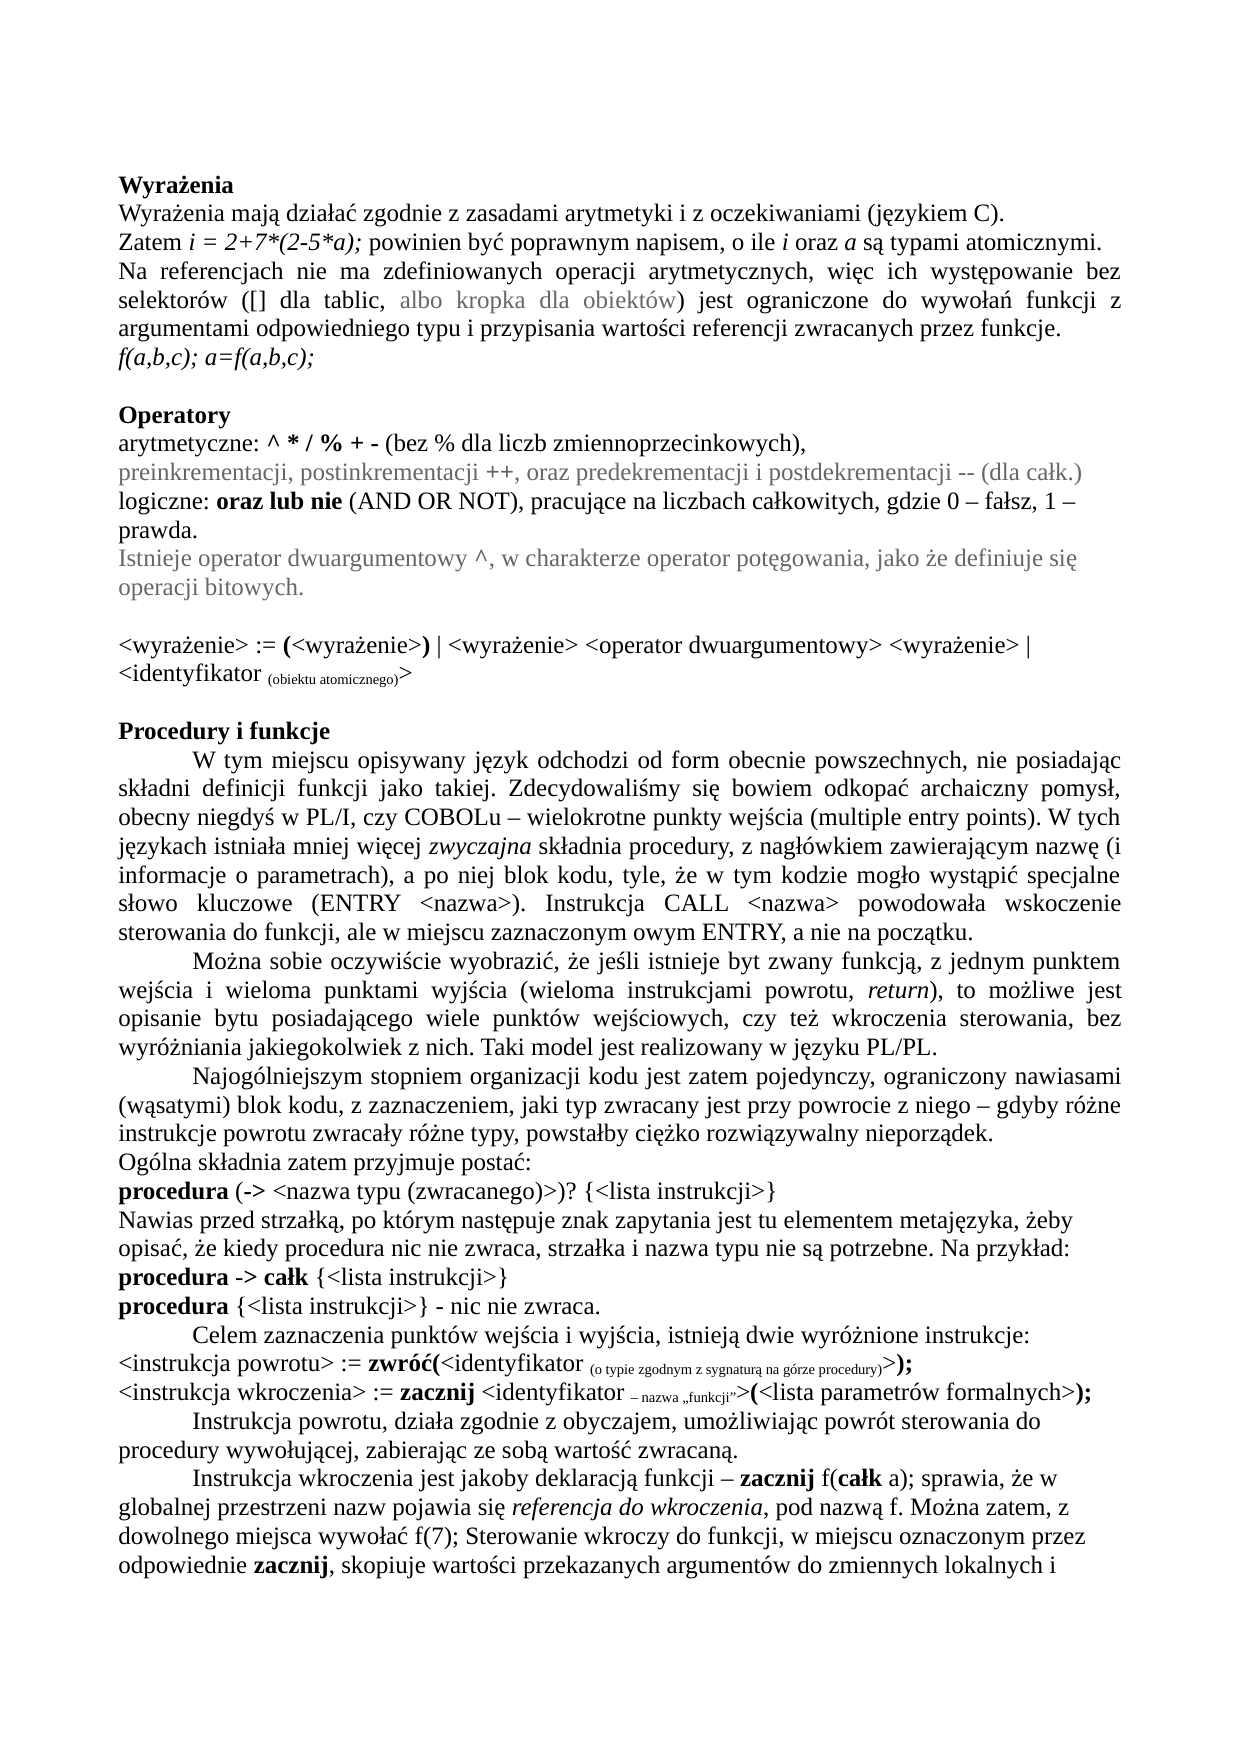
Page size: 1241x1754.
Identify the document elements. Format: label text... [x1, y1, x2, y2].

text procedura {<lista instrukcji>} - nic nie zwraca. [118, 1291, 1122, 1320]
text Ogólna składnia zatem przyjmuje postać: [118, 1147, 1122, 1176]
text logiczne: oraz lub nie (AND OR NOT), pracujące na liczbach całkowitych, gdzie 0 – fałsz, 1 – prawda. [118, 486, 1122, 543]
text Operatory [118, 400, 1122, 428]
text preinkrementacji, postinkrementacji ++, oraz predekrementacji i postdekrementacji -- (dla całk.) [118, 457, 1122, 486]
text Wyrażenia [118, 170, 1122, 198]
text <instrukcja powrotu> := zwróć(<identyfikator (o typie zgodnym z sygnaturą na górze procedury)>); [118, 1348, 1122, 1377]
text <wyrażenie> := (<wyrażenie>) | <wyrażenie> <operator dwuargumentowy> <wyrażenie> | <identyfikator (obiektu atomicznego)> [118, 630, 1122, 687]
text procedura -> całk {<lista instrukcji>} [118, 1262, 1122, 1291]
text Można sobie oczywiście wyobrazić, że jeśli istnieje byt zwany funkcją, z jednym punktem wejścia i wieloma punktami wyjścia (wieloma instrukcjami powrotu, return), to możliwe jest opisanie bytu posiadającego wiele punktów wejściowych, czy też wkroczenia sterowania, bez wyróżniania jakiegokolwiek z nich. Taki model jest realizowany w języku PL/PL. [118, 946, 1122, 1061]
text arytmetyczne: ^ * / % + - (bez % dla liczb zmiennoprzecinkowych), [118, 428, 1122, 457]
text procedura (-> <nazwa typu (zwracanego)>)? {<lista instrukcji>} [118, 1176, 1122, 1205]
text Wyrażenia mają działać zgodnie z zasadami arytmetyki i z oczekiwaniami (językiem C). [118, 198, 1122, 227]
text Najogólniejszym stopniem organizacji kodu jest zatem pojedynczy, ograniczony nawiasami (wąsatymi) blok kodu, z zaznaczeniem, jaki typ zwracany jest przy powrocie z niego – gdyby różne instrukcje powrotu zwracały różne typy, powstałby ciężko rozwiązywalny nieporządek. [118, 1061, 1122, 1147]
text Instrukcja powrotu, działa zgodnie z obyczajem, umożliwiając powrót sterowania do procedury wywołującej, zabierając ze sobą wartość zwracaną. [118, 1406, 1122, 1463]
text Celem zaznaczenia punktów wejścia i wyjścia, istnieją dwie wyróżnione instrukcje: [118, 1320, 1122, 1348]
text Procedury i funkcje [118, 716, 1122, 745]
text Instrukcja wkroczenia jest jakoby deklaracją funkcji – zacznij f(całk a); sprawia, że w globalnej przestrzeni nazw pojawia się referencja do wkroczenia, pod nazwą f. Można zatem, z dowolnego miejsca wywołać f(7); Sterowanie wkroczy do funkcji, w miejscu oznaczonym przez odpowiednie zacznij, skopiuje wartości przekazanych argumentów do zmiennych lokalnych i [118, 1463, 1122, 1578]
text <instrukcja wkroczenia> := zacznij <identyfikator – nazwa „funkcji”>(<lista parametrów formalnych>); [118, 1377, 1122, 1406]
text W tym miejscu opisywany język odchodzi od form obecnie powszechnych, nie posiadając składni definicji funkcji jako takiej. Zdecydowaliśmy się bowiem odkopać archaiczny pomysł, obecny niegdyś w PL/I, czy COBOLu – wielokrotne punkty wejścia (multiple entry points). W tych językach istniała mniej więcej zwyczajna składnia procedury, z nagłówkiem zawierającym nazwę (i informacje o parametrach), a po niej blok kodu, tyle, że w tym kodzie mogło wystąpić specjalne słowo kluczowe (ENTRY <nazwa>). Instrukcja CALL <nazwa> powodowała wskoczenie sterowania do funkcji, ale w miejscu zaznaczonym owym ENTRY, a nie na początku. [118, 745, 1122, 946]
text f(a,b,c); a=f(a,b,c); [118, 342, 1122, 371]
text Zatem i = 2+7*(2-5*a); powinien być poprawnym napisem, o ile i oraz a są typami atomicznymi. [118, 227, 1122, 256]
text Na referencjach nie ma zdefiniowanych operacji arytmetycznych, więc ich występowanie bez selektorów ([] dla tablic, albo kropka dla obiektów) jest ograniczone do wywołań funkcji z argumentami odpowiedniego typu i przypisania wartości referencji zwracanych przez funkcje. [118, 256, 1122, 342]
text Nawias przed strzałką, po którym następuje znak zapytania jest tu elementem metajęzyka, żeby opisać, że kiedy procedura nic nie zwraca, strzałka i nazwa typu nie są potrzebne. Na przykład: [118, 1205, 1122, 1262]
text Istnieje operator dwuargumentowy ^, w charakterze operator potęgowania, jako że definiuje się operacji bitowych. [118, 543, 1122, 601]
